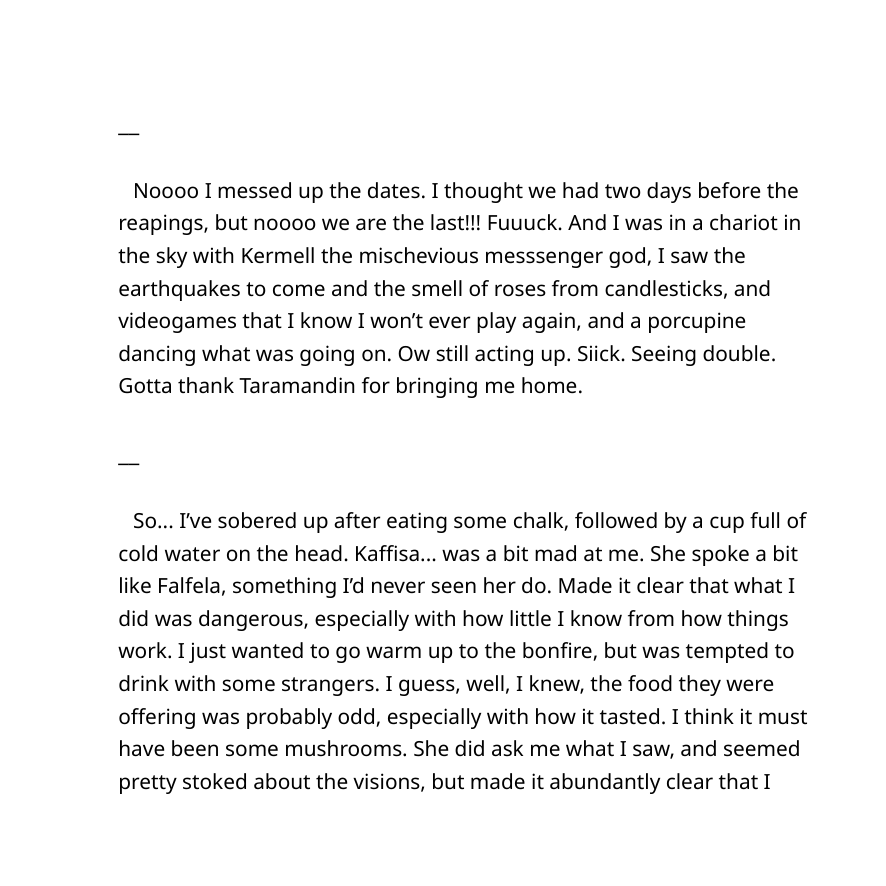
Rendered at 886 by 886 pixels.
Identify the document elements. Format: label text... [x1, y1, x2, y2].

text So... I’ve sobered up after eating some chalk, followed by a cup full of cold water on the head. Kaffisa... was a bit mad at me. She spoke a bit like Falfela, something I’d never seen her do. Made it clear that what I did was dangerous, especially with how little I know from how things work. I just wanted to go warm up to the bonfire, but was tempted to drink with some strangers. I guess, well, I knew, the food they were offering was probably odd, especially with how it tasted. I think it must have been some mushrooms. She did ask me what I saw, and seemed pretty stoked about the visions, but made it abundantly clear that I [118, 506, 827, 795]
text Noooo I messed up the dates. I thought we had two days before the reapings, but noooo we are the last!!! Fuuuck. And I was in a chariot in the sky with Kermell the mischevious messsenger god, I saw the earthquakes to come and the smell of roses from candlesticks, and videogames that I know I won’t ever play again, and a porcupine dancing what was going on. Ow still acting up. Siick. Seeing double. Gotta thank Taramandin for bringing me home. [118, 176, 827, 400]
subtitle –– [118, 118, 827, 146]
subtitle –– [118, 448, 827, 477]
